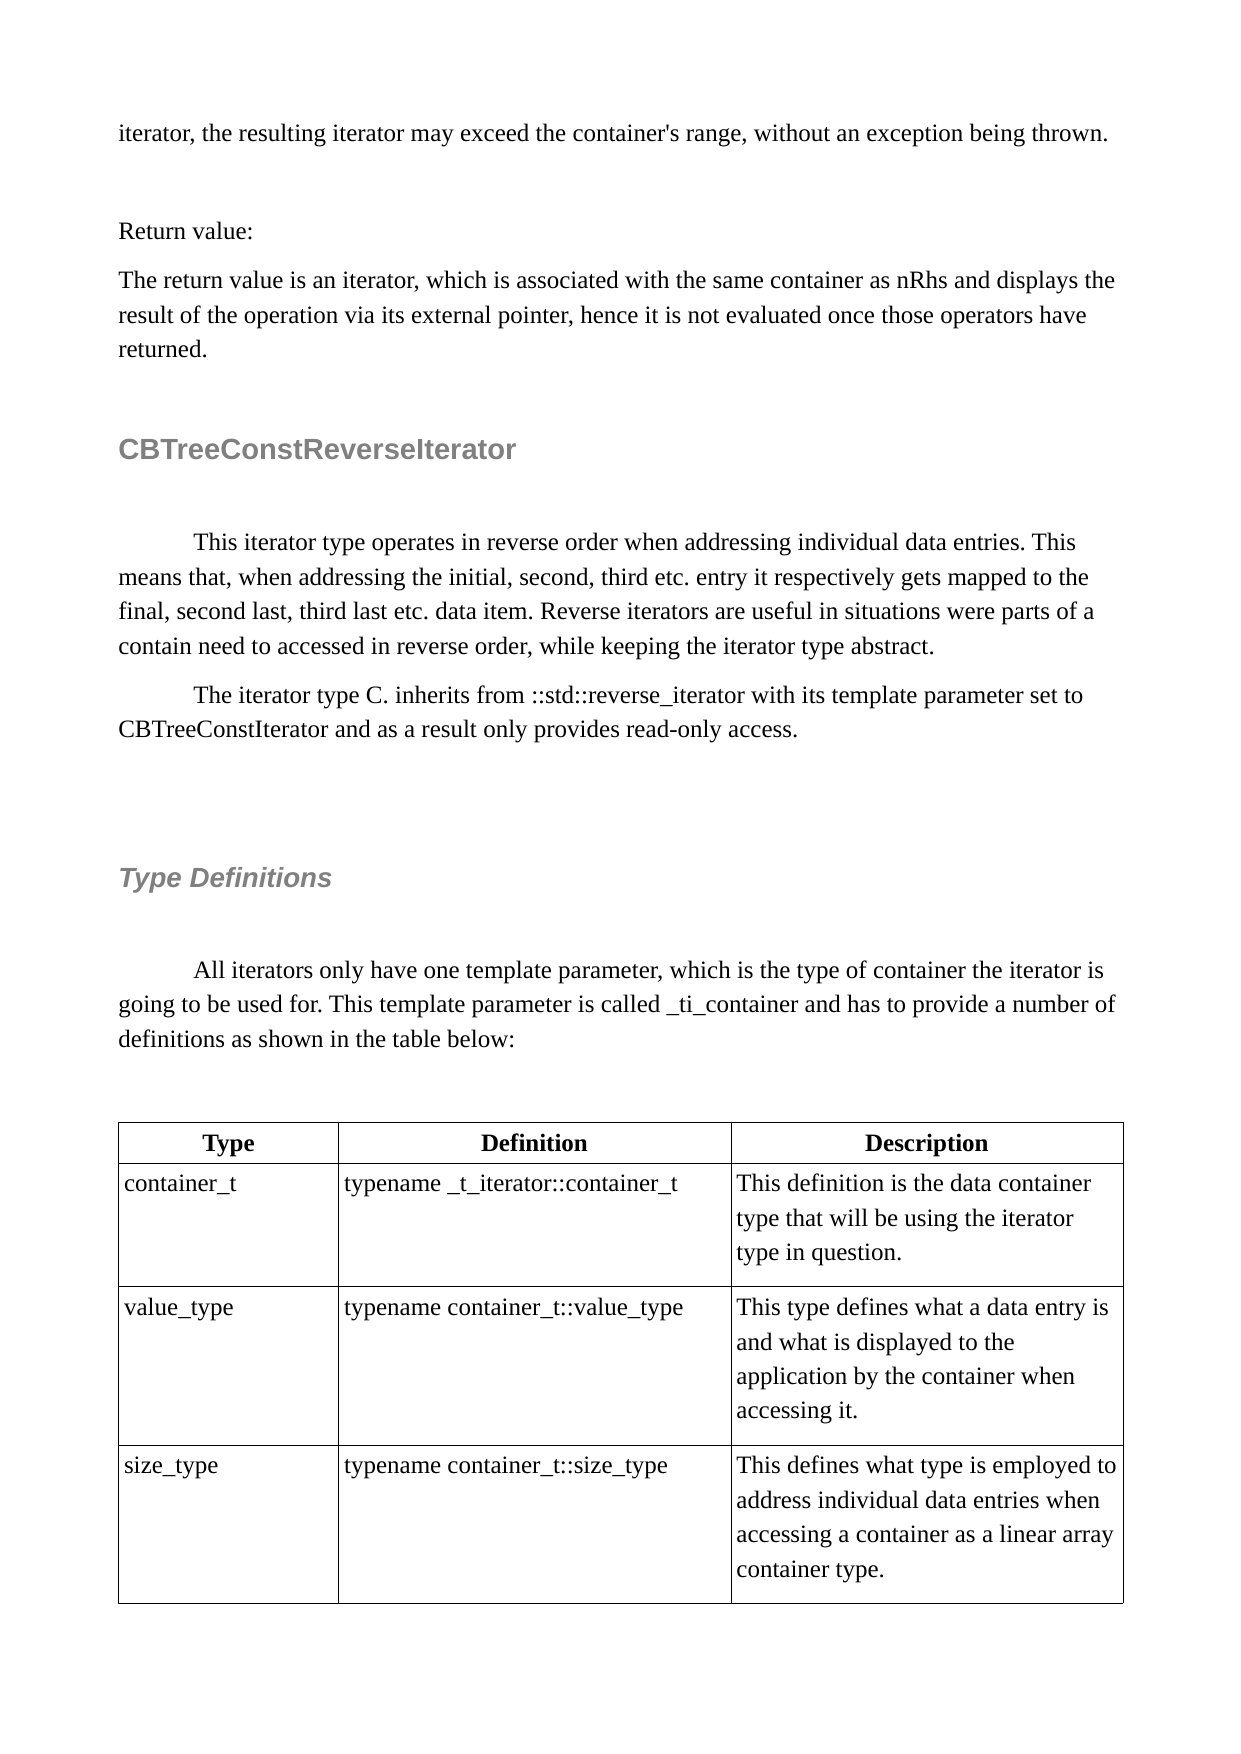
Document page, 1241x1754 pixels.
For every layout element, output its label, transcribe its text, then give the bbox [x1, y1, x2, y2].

subtitle Type Definitions [118, 862, 1122, 893]
text The return value is an iterator, which is associated with the same container as nRhs and displays the result of the operation via its external pointer, hence it is not evaluated once those operators have returned. [118, 265, 1122, 363]
text All iterators only have one template parameter, which is the type of container the iterator is going to be used for. This template parameter is called _ti_container and has to provide a number of definitions as shown in the table below: [118, 955, 1122, 1053]
table_header Type [119, 1123, 338, 1162]
table_header Description [732, 1123, 1123, 1162]
text This iterator type operates in reverse order when addressing individual data entries. This means that, when addressing the initial, second, third etc. entry it respectively gets mapped to the final, second last, third last etc. data item. Reverse iterators are useful in situations were parts of a contain need to accessed in reverse order, while keeping the iterator type abstract. [118, 527, 1122, 660]
table_cell value_type [119, 1287, 338, 1445]
table_cell typename container_t::size_type [339, 1446, 731, 1603]
text The iterator type C. inherits from ::std::reverse_iterator with its template parameter set to CBTreeConstIterator and as a result only provides read-only access. [118, 680, 1122, 743]
table_cell This type defines what a data entry is and what is displayed to the application by the container when accessing it. [732, 1287, 1123, 1445]
text iterator, the resulting iterator may exceed the container's range, without an exception being thrown. [118, 118, 1122, 147]
text Return value: [118, 216, 1122, 245]
table_header Definition [339, 1123, 731, 1162]
table_cell This defines what type is employed to address individual data entries when accessing a container as a linear array container type. [732, 1446, 1123, 1603]
subtitle CBTreeConstReverseIterator [118, 432, 1122, 466]
table_cell size_type [119, 1446, 338, 1603]
table_cell typename container_t::value_type [339, 1287, 731, 1445]
table_cell container_t [119, 1164, 338, 1286]
table_cell typename _t_iterator::container_t [339, 1164, 731, 1286]
table_cell This definition is the data container type that will be using the iterator type in question. [732, 1164, 1123, 1286]
